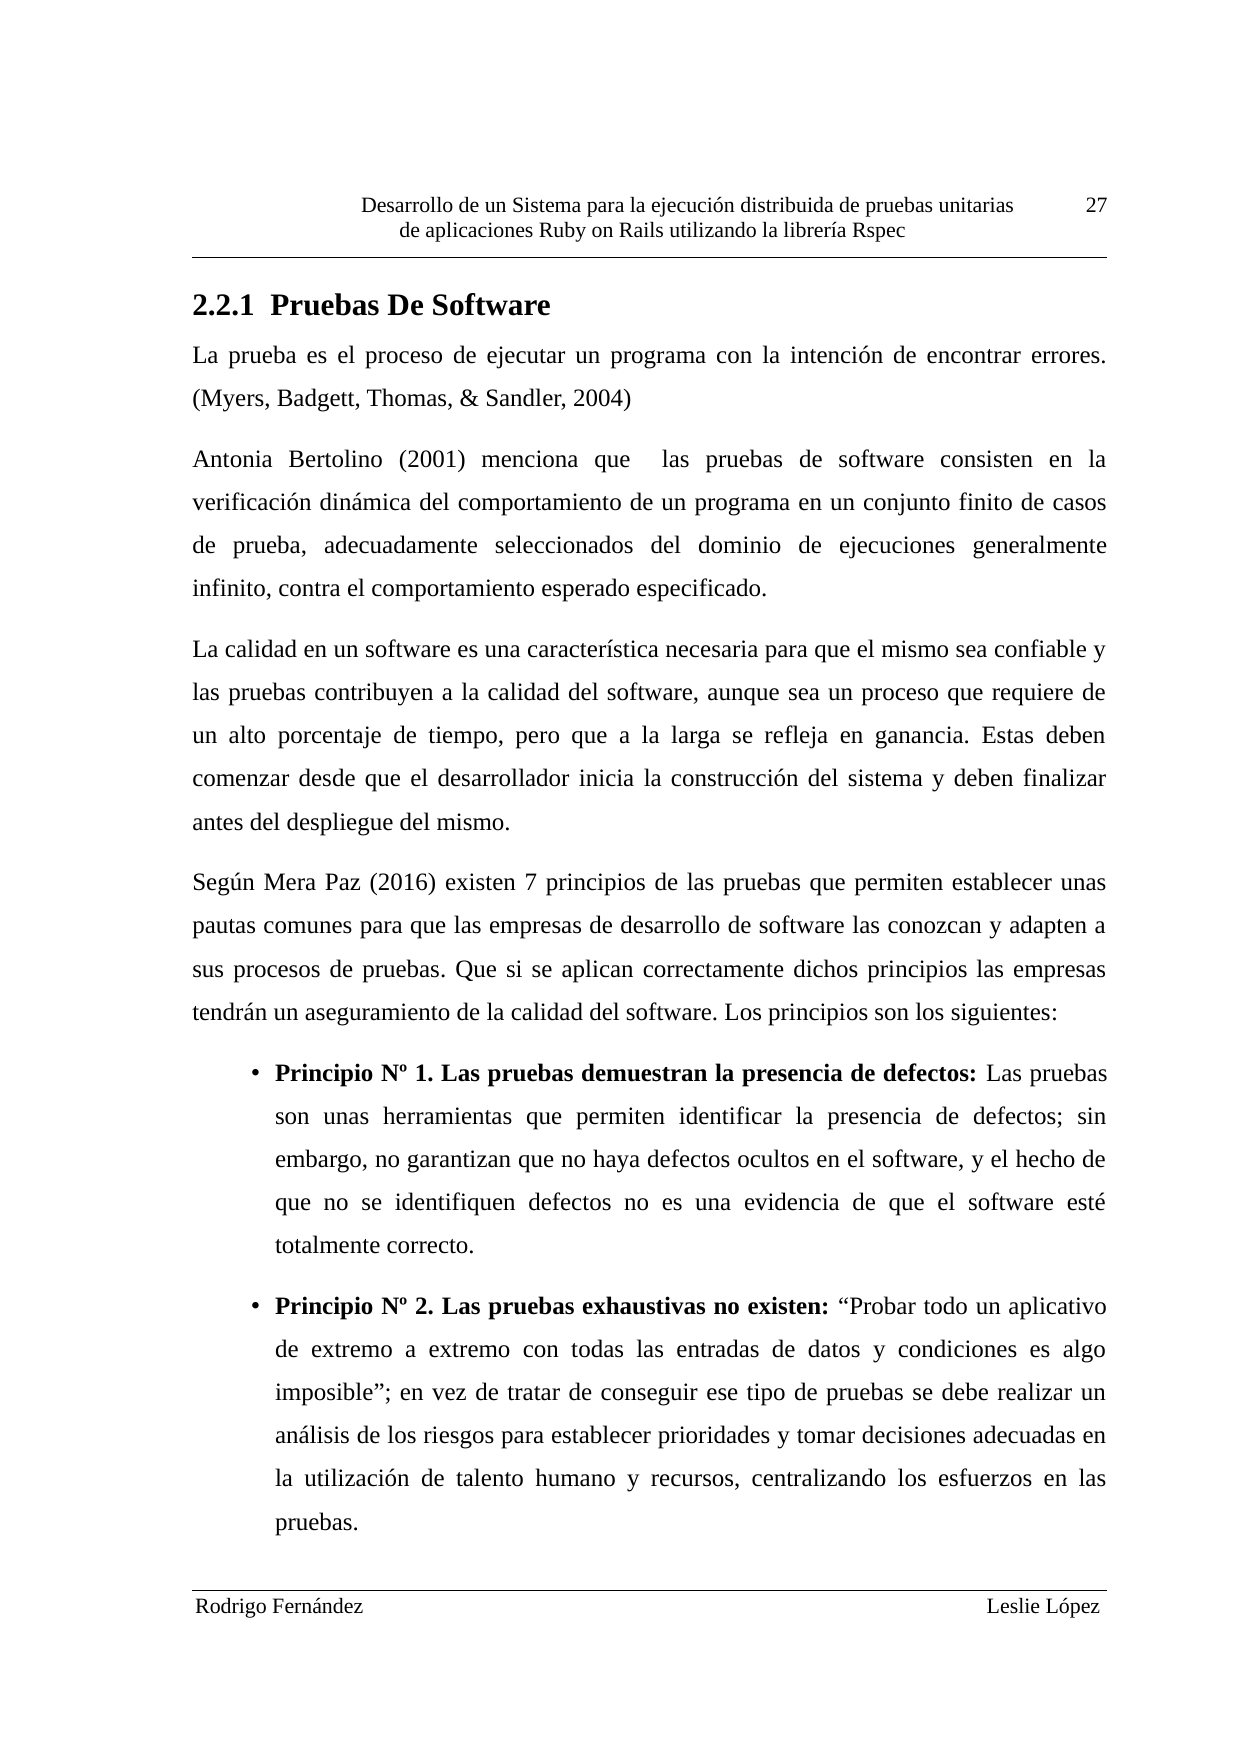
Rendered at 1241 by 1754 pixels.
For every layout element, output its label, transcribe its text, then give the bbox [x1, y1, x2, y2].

list Principio Nº 2. Las pruebas exhaustivas no existen: “Probar todo un aplicativo de extremo a extremo con todas las entradas de datos y condiciones es algo imposible”; en vez de tratar de conseguir ese tipo de pruebas se debe realizar un análisis de los riesgos para establecer prioridades y tomar decisiones adecuadas en la utilización de talento humano y recursos, centralizando los esfuerzos en las pruebas. [251, 1291, 1107, 1535]
text La prueba es el proceso de ejecutar un programa con la intención de encontrar errores. (Myers, Badgett, Thomas, & Sandler, 2004)⁠ [192, 340, 1107, 412]
text Antonia Bertolino (2001)⁠ menciona que las pruebas de software consisten en la verificación dinámica del comportamiento de un programa en un conjunto finito de casos de prueba, adecuadamente seleccionados del dominio de ejecuciones generalmente infinito, contra el comportamiento esperado especificado. [192, 444, 1107, 602]
subtitle Pruebas de Software [192, 286, 1107, 322]
list Principio Nº 1. Las pruebas demuestran la presencia de defectos: Las pruebas son unas herramientas que permiten identificar la presencia de defectos; sin embargo, no garantizan que no haya defectos ocultos en el software, y el hecho de que no se identifiquen defectos no es una evidencia de que el software esté totalmente correcto. [251, 1058, 1107, 1259]
text La calidad en un software es una característica necesaria para que el mismo sea confiable y las pruebas contribuyen a la calidad del software, aunque sea un proceso que requiere de un alto porcentaje de tiempo, pero que a la larga se refleja en ganancia. Estas deben comenzar desde que el desarrollador inicia la construcción del sistema y deben finalizar antes del despliegue del mismo. [192, 634, 1107, 835]
text Según Mera Paz (2016)⁠ existen 7 principios de las pruebas que permiten establecer unas pautas comunes para que las empresas de desarrollo de software las conozcan y adapten a sus procesos de pruebas. Que si se aplican correctamente dichos principios las empresas tendrán un aseguramiento de la calidad del software. Los principios son los siguientes: [192, 867, 1107, 1026]
